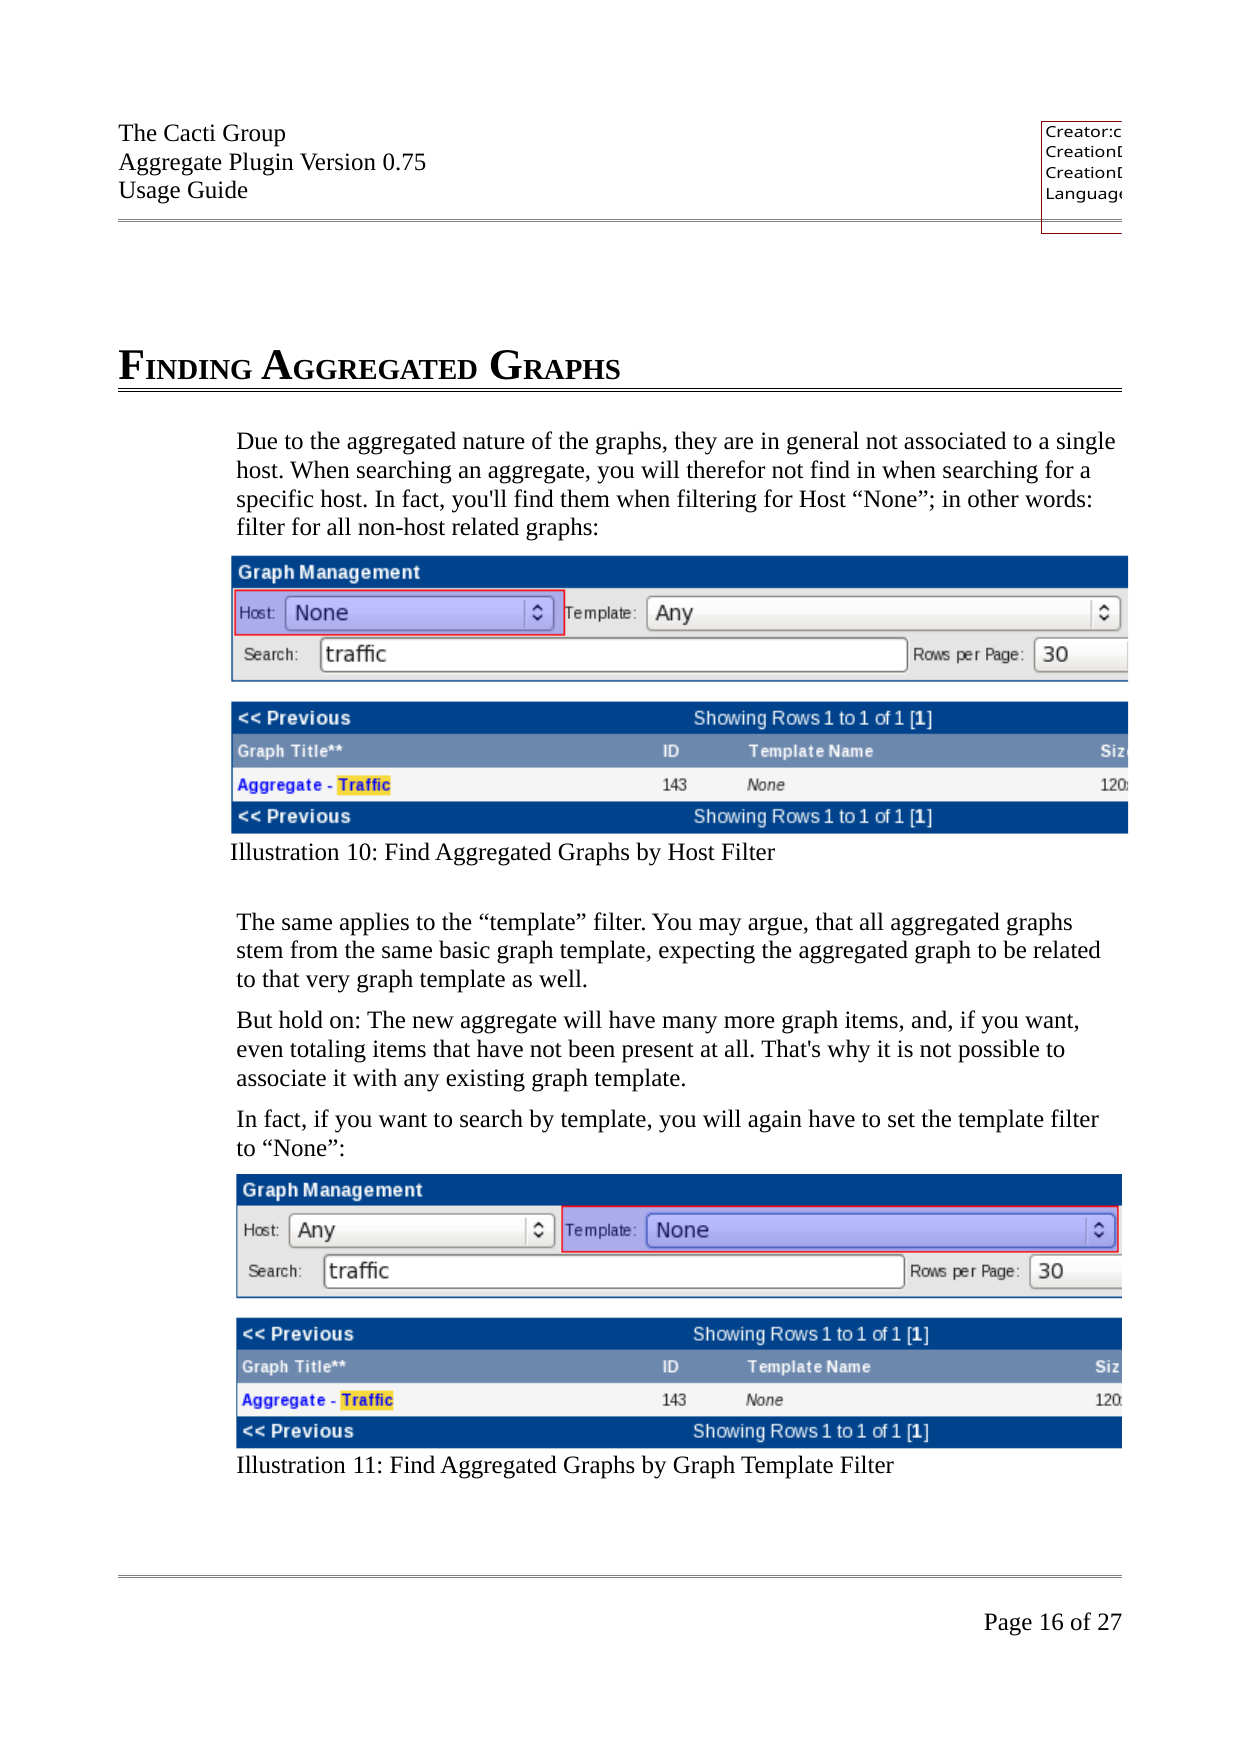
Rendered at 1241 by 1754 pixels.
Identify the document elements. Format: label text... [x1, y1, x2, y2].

text Illustration 10: Find Aggregated Graphs by Host Filter [230, 837, 1128, 866]
picture [230, 553, 1129, 837]
text In fact, if you want to search by template, you will again have to set the template filter to “None”: [236, 1104, 1122, 1162]
subtitle Finding Aggregated Graphs [118, 338, 1122, 388]
text The same applies to the “template” filter. You may argue, that all aggregated graphs stem from the same basic graph template, expecting the aggregated graph to be related to that very graph template as well. [236, 907, 1122, 993]
text Due to the aggregated nature of the graphs, they are in general not associated to a single host. When searching an aggregate, you will therefor not find in when searching for a specific host. In fact, you'll find them when filtering for Host “None”; in other words: filter for all non-host related graphs: [236, 426, 1122, 541]
text Illustration 11: Find Aggregated Graphs by Graph Template Filter [236, 1450, 1122, 1478]
text But hold on: The new aggregate will have many more graph items, and, if you want, even totaling items that have not been present at all. That's why it is not possible to associate it with any existing graph template. [236, 1006, 1122, 1092]
picture [236, 1174, 1122, 1450]
